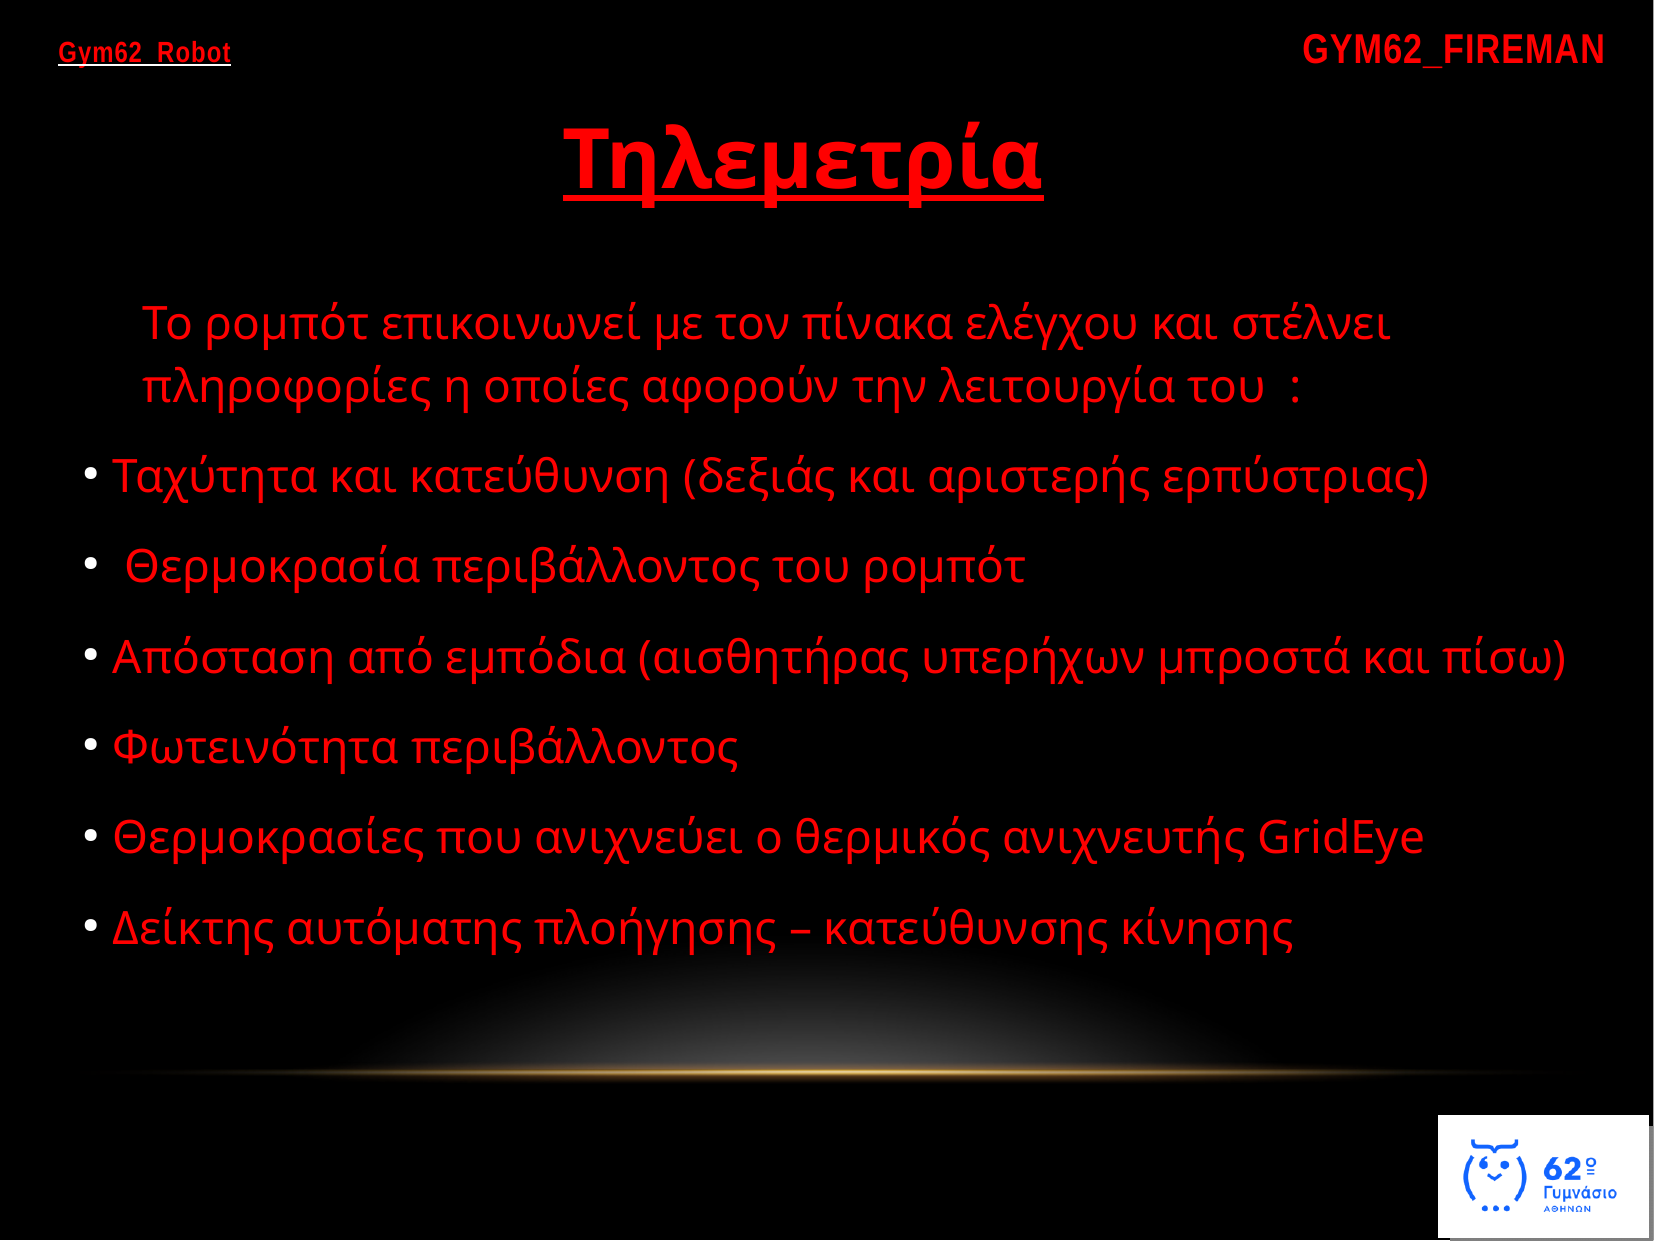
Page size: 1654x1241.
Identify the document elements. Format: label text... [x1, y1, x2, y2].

text_box Gym62_Robot [27, 6, 262, 76]
title Τηλεμετρία [153, 43, 1453, 270]
text_box Gym62_FireMan [1260, 10, 1647, 80]
list Το ρομπότ επικοινωνεί με τον πίνακα ελέγχου και στέλνει πληροφορίες η οποίες αφορούν την λειτουργία του : Ταχύτητα και κατεύθυνση (δεξιάς και αριστερής ερπύστριας) Θερμοκρασία περιβάλλοντος του ρομπότ Απόσταση από εμπόδια (αισθητήρας υπερήχων μπροστά και πίσω) Φωτεινότητα περιβάλλοντος Θερμοκρασίες που ανιχνεύει ο θερμικός ανιχνευτής GridEye Δείκτης αυτόματης πλοήγησης – κατεύθυνσης κίνησης [82, 290, 1571, 1010]
picture [0, 0, 1654, 1240]
